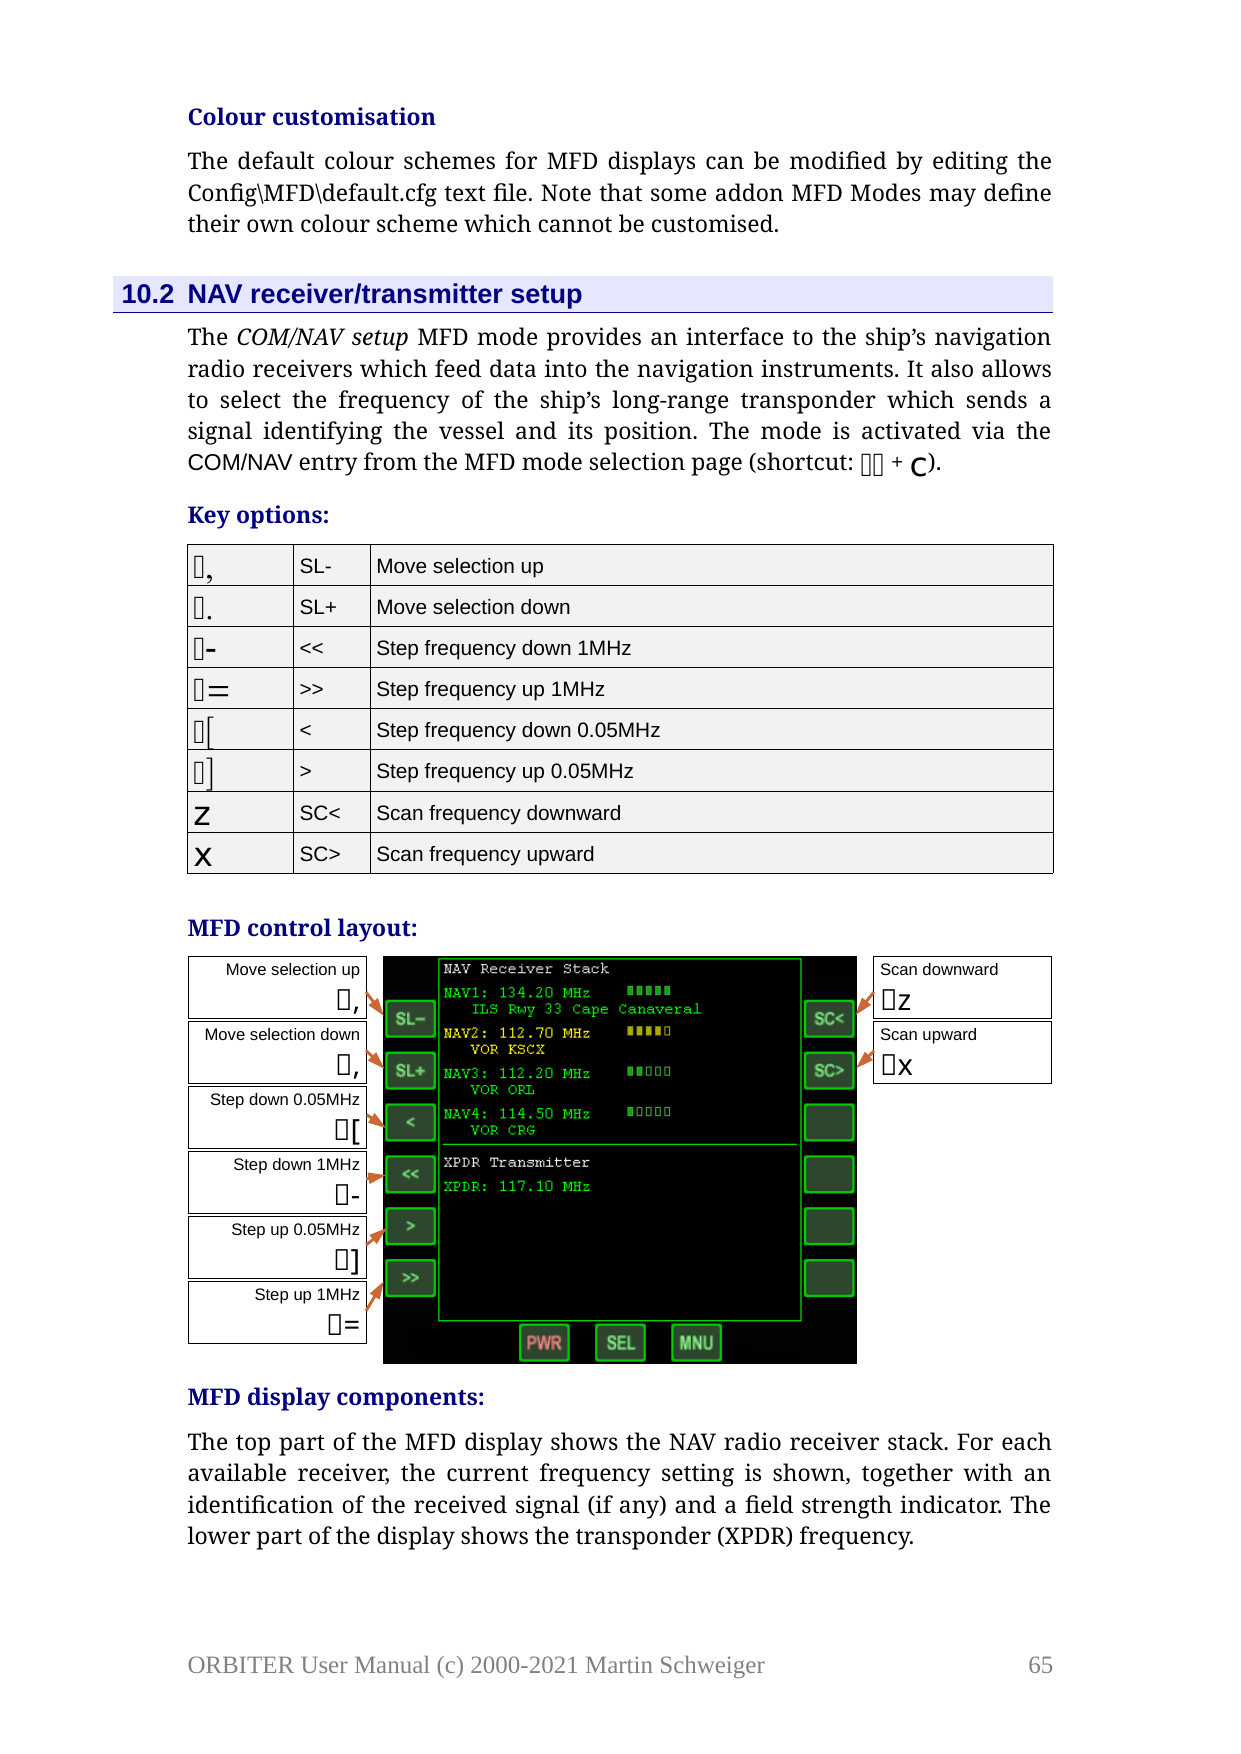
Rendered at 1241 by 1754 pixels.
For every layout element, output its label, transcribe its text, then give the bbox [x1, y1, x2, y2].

table_cell ] [188, 750, 293, 791]
table_cell Step frequency up 1MHz [371, 668, 1053, 708]
picture [383, 956, 857, 1364]
table_cell Step frequency down 1MHz [371, 627, 1053, 667]
table_cell Step frequency down 0.05MHz [371, 709, 1053, 749]
text The COM/NAV setup MFD mode provides an interface to the ship’s navigation radio receivers which feed data into the navigation instruments. It also allows to select the frequency of the ship’s long-range transponder which sends a signal identifying the vessel and its position. The mode is activated via the COM/NAV entry from the MFD mode selection page (shortcut:  + c). [187, 321, 1053, 477]
table_cell Move selection down [371, 586, 1053, 626]
table_cell - [188, 627, 293, 667]
table_cell [ [188, 709, 293, 749]
table_header Move selection up [371, 545, 1053, 585]
table_header SL- [294, 545, 370, 585]
table_cell < [294, 709, 370, 749]
subtitle Key options: [187, 499, 1053, 531]
table_cell << [294, 627, 370, 667]
table_cell Step frequency up 0.05MHz [371, 750, 1053, 791]
table_cell = [188, 668, 293, 708]
table_cell Scan frequency downward [371, 792, 1053, 832]
subtitle NAV receiver/transmitter setup [113, 276, 1053, 312]
table_cell SC> [294, 833, 370, 873]
subtitle MFD display components: [187, 967, 1053, 1413]
text The default colour schemes for MFD displays can be modified by editing the Config\MFD\default.cfg text file. Note that some addon MFD Modes may define their own colour scheme which cannot be customised. [187, 145, 1053, 238]
table_cell SL+ [294, 586, 370, 626]
table_cell z [188, 792, 293, 832]
table_cell . [188, 586, 293, 626]
table_cell Scan frequency upward [371, 833, 1053, 873]
table_cell SC< [294, 792, 370, 832]
table_cell >> [294, 668, 370, 708]
table_cell x [188, 833, 293, 873]
subtitle Colour customisation [187, 100, 1053, 132]
table_cell > [294, 750, 370, 791]
table_header , [188, 545, 293, 585]
subtitle MFD control layout: [187, 912, 1053, 944]
text The top part of the MFD display shows the NAV radio receiver stack. For each available receiver, the current frequency setting is shown, together with an identification of the received signal (if any) and a field strength indicator. The lower part of the display shows the transponder (XPDR) frequency. [187, 1426, 1053, 1551]
